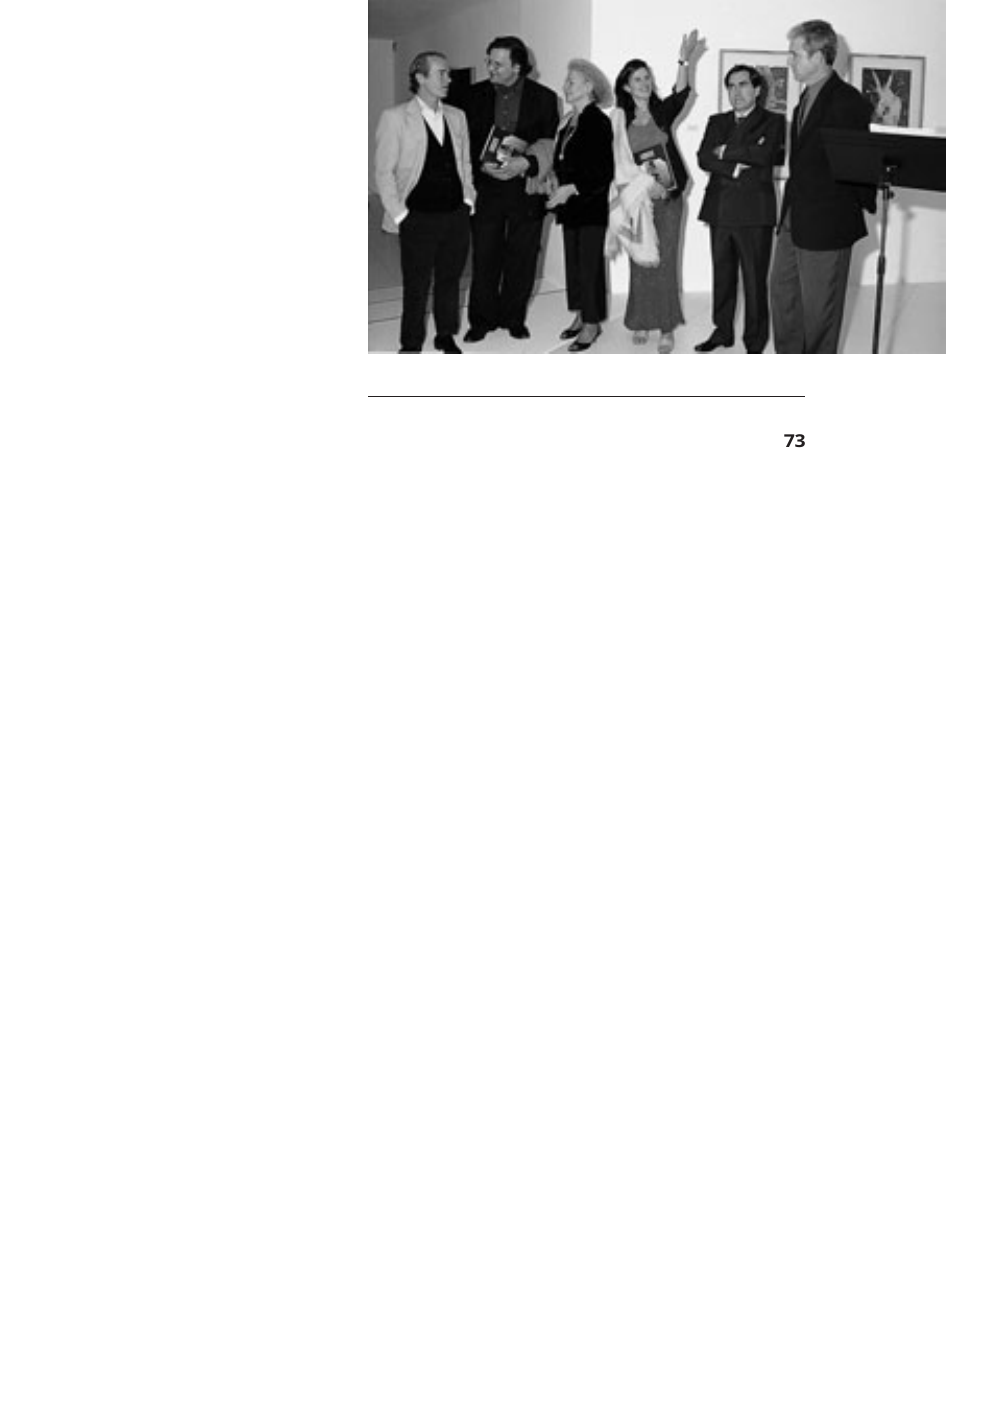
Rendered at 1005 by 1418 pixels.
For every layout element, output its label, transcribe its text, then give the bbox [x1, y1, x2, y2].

text 73 [362, 428, 806, 453]
